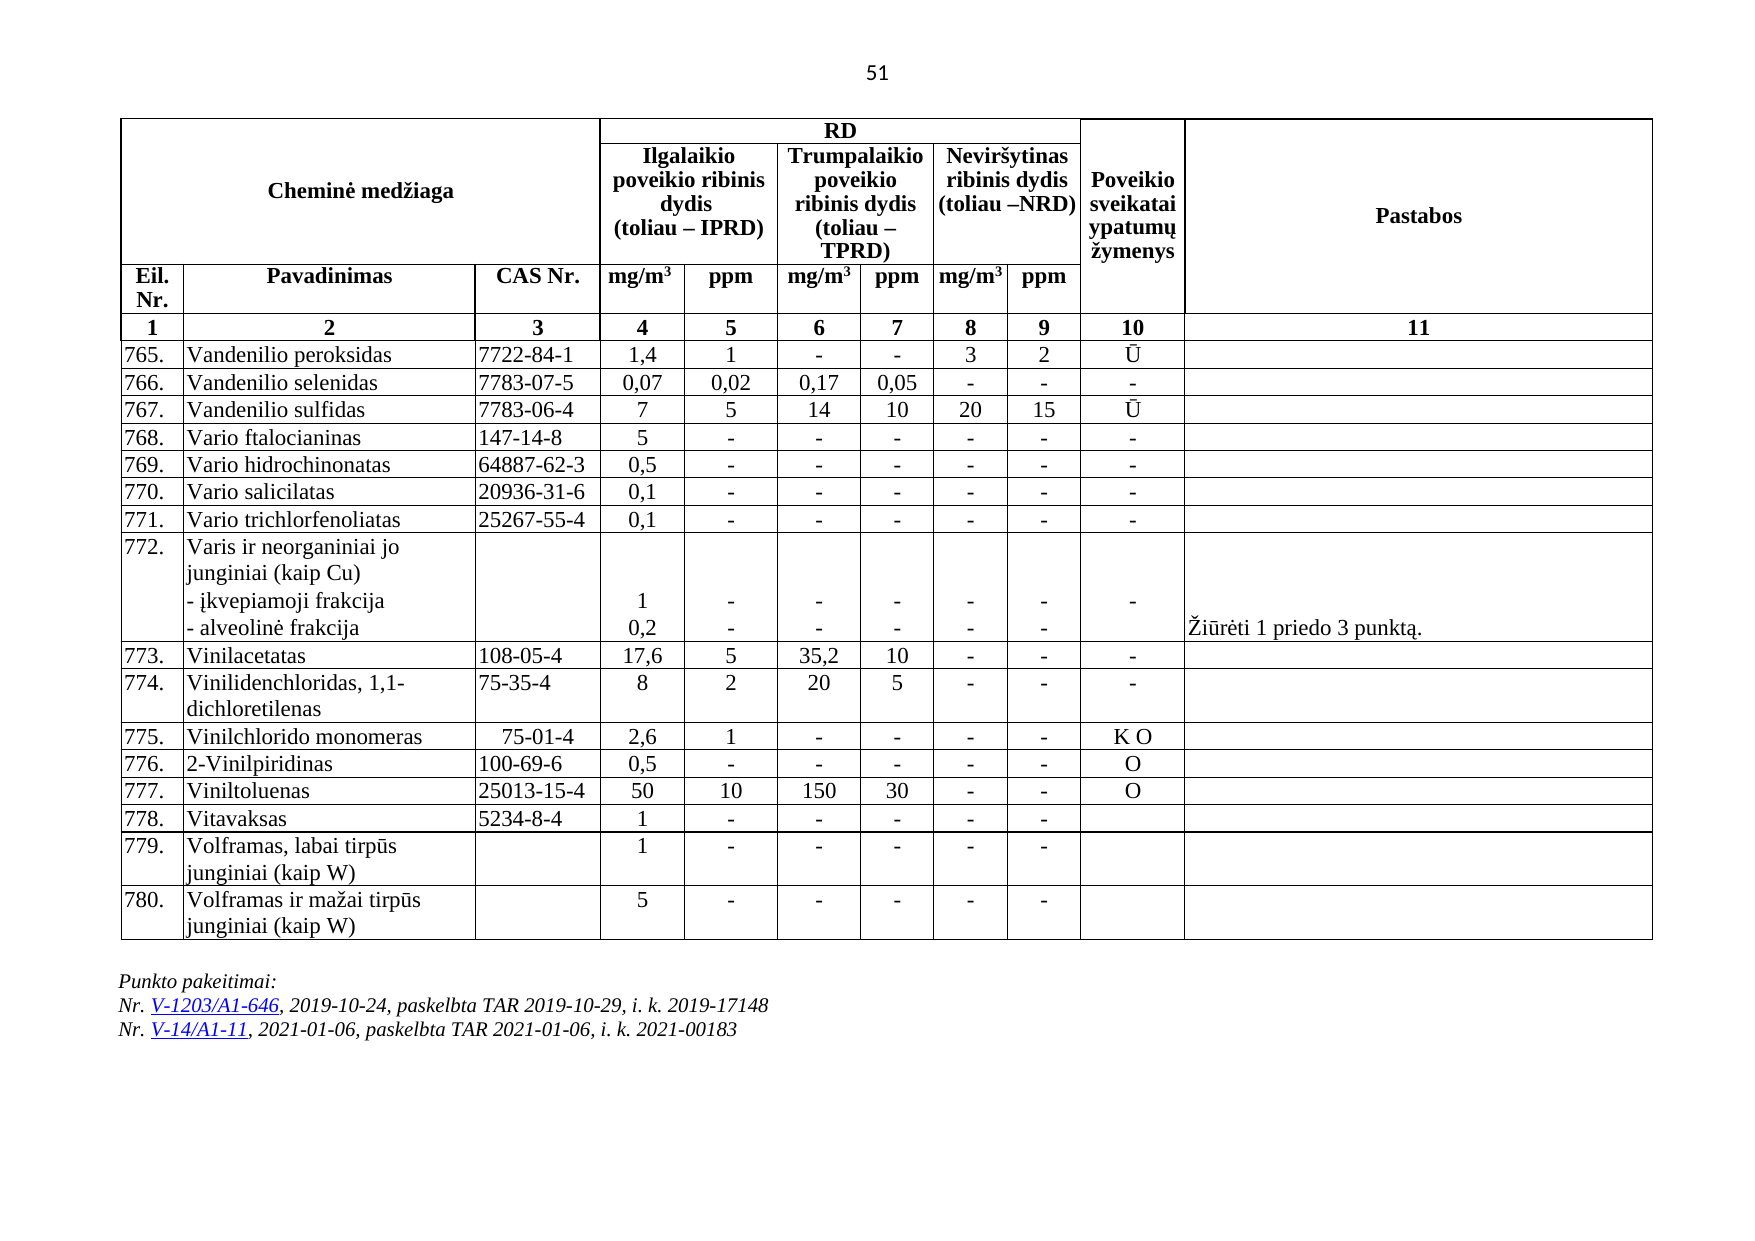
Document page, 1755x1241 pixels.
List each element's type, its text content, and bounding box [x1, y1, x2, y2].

table_cell 0,5 [601, 451, 684, 477]
table_cell - [861, 886, 933, 939]
table_cell Vario hidrochinonatas [184, 451, 475, 477]
table_cell Ū [1081, 341, 1184, 368]
table_header RD [601, 119, 1080, 143]
table_cell 0,02 [685, 369, 777, 395]
table_cell Vario ftalocianinas [184, 424, 475, 450]
table_cell - [934, 613, 1007, 641]
table_cell 0,17 [778, 369, 860, 395]
table_cell - [778, 886, 860, 939]
table_cell - [1008, 451, 1080, 477]
table_cell 767. [122, 396, 183, 422]
table_cell 774. [122, 669, 183, 722]
table_cell - [861, 451, 933, 477]
table_cell 779. [122, 833, 183, 885]
table_cell 4 [601, 314, 684, 340]
table_cell 776. [122, 750, 183, 777]
table_cell - [861, 424, 933, 450]
text Nr. V-14/A1-11, 2021-01-06, paskelbta TAR 2021-01-06, i. k. 2021-00183 [118, 1017, 1636, 1041]
table_cell 7783-07-5 [476, 369, 600, 395]
table_cell Neviršytinas ribinis dydis (toliau –NRD) [934, 144, 1080, 263]
table_cell 0,05 [861, 369, 933, 395]
table_cell - [861, 723, 933, 749]
table_cell [685, 533, 777, 586]
table_cell [1185, 723, 1652, 749]
table_cell [1081, 833, 1184, 885]
table_cell - [861, 805, 933, 831]
table_cell [476, 886, 600, 939]
table_cell - įkvepiamoji frakcija [184, 586, 475, 613]
table_cell - [861, 586, 933, 613]
table_cell 5234-8-4 [476, 805, 600, 831]
table_cell - [934, 886, 1007, 939]
table_cell - [685, 424, 777, 450]
table_cell - [778, 424, 860, 450]
table_cell mg/m3 [934, 265, 1007, 312]
table_cell - [778, 723, 860, 749]
table_cell [1081, 533, 1184, 586]
table_cell 2 [1008, 341, 1080, 368]
table_cell Eil. Nr. [122, 265, 183, 312]
table_header Cheminė medžiaga [122, 119, 599, 263]
table_cell - [1008, 669, 1080, 722]
table_cell [1185, 396, 1652, 422]
table_cell 768. [122, 424, 183, 450]
table_cell 10 [861, 642, 933, 668]
table_cell Vario trichlorfenoliatas [184, 506, 475, 532]
table_cell [1185, 424, 1652, 450]
table_cell - [685, 586, 777, 613]
table_cell 775. [122, 723, 183, 749]
table_cell [1185, 778, 1652, 804]
table_cell 15 [1008, 396, 1080, 422]
table_cell 7 [861, 314, 933, 340]
table_cell [476, 533, 600, 641]
table_cell 25013-15-4 [476, 778, 600, 804]
table_cell 5 [601, 424, 684, 450]
table_cell 14 [778, 396, 860, 422]
table_cell - [934, 750, 1007, 777]
table_cell 0,1 [601, 478, 684, 505]
table_cell - [1081, 642, 1184, 668]
table_cell 7 [601, 396, 684, 422]
table_cell - [1008, 642, 1080, 668]
table_cell 64887-62-3 [476, 451, 600, 477]
table_cell 0,1 [601, 506, 684, 532]
table_cell 20936-31-6 [476, 478, 600, 505]
text Punkto pakeitimai: [118, 969, 1636, 993]
table_cell Vario salicilatas [184, 478, 475, 505]
table_cell - [778, 341, 860, 368]
table_cell 778. [122, 805, 183, 831]
table_cell 772. [122, 533, 183, 641]
table_cell - [934, 778, 1007, 804]
table_cell [1185, 369, 1652, 395]
table_cell - [685, 506, 777, 532]
table_cell - [778, 586, 860, 613]
table_cell - [1081, 369, 1184, 395]
table_cell [861, 533, 933, 586]
table_cell - [1008, 424, 1080, 450]
table_cell 150 [778, 778, 860, 804]
table_cell 147-14-8 [476, 424, 600, 450]
table_cell 0,07 [601, 369, 684, 395]
table_cell Varis ir neorganiniai jo junginiai (kaip Cu) [184, 533, 475, 586]
table_cell 10 [1081, 314, 1184, 340]
table_cell 8 [601, 669, 684, 722]
table_cell 7783-06-4 [476, 396, 600, 422]
table_cell - [1081, 424, 1184, 450]
table_cell - alveolinė frakcija [184, 613, 475, 641]
table_cell O [1081, 778, 1184, 804]
table_cell Ū [1081, 396, 1184, 422]
table_cell Ilgalaikio poveikio ribinis dydis (toliau – IPRD) [601, 144, 777, 263]
table_cell - [1008, 805, 1080, 831]
table_cell 766. [122, 369, 183, 395]
table_cell - [1081, 478, 1184, 505]
table_cell ppm [685, 265, 777, 312]
table_cell - [1008, 723, 1080, 749]
table_cell 20 [934, 396, 1007, 422]
table_cell 11 [1185, 314, 1652, 340]
text Nr. V-1203/A1-646, 2019-10-24, paskelbta TAR 2019-10-29, i. k. 2019-17148 [118, 993, 1636, 1017]
table_cell [778, 533, 860, 586]
table_cell - [685, 478, 777, 505]
table_cell [1185, 886, 1652, 939]
table_cell 3 [476, 314, 599, 340]
table_cell 773. [122, 642, 183, 668]
table_cell - [1008, 778, 1080, 804]
table_cell 5 [601, 886, 684, 939]
table_cell - [685, 451, 777, 477]
table_cell [1185, 642, 1652, 668]
table_cell - [861, 478, 933, 505]
table_cell 1 [601, 833, 684, 885]
table_cell 2-Vinilpiridinas [184, 750, 475, 777]
table_cell [1185, 506, 1652, 532]
table_cell 50 [601, 778, 684, 804]
table_cell 1 [601, 805, 684, 831]
table_cell 765. [122, 341, 183, 368]
table_cell 10 [685, 778, 777, 804]
table_cell [1081, 613, 1184, 641]
table_cell 6 [778, 314, 860, 340]
table_cell - [934, 369, 1007, 395]
table_cell [934, 533, 1007, 586]
table_cell 35,2 [778, 642, 860, 668]
table_cell - [778, 833, 860, 885]
table_cell - [778, 451, 860, 477]
table_cell 5 [685, 314, 777, 340]
table_cell 8 [934, 314, 1007, 340]
table_cell - [778, 750, 860, 777]
table_cell 1 [685, 723, 777, 749]
table_cell - [685, 833, 777, 885]
table_cell 771. [122, 506, 183, 532]
table_cell - [778, 478, 860, 505]
table_cell [601, 533, 684, 586]
table_cell Vinilacetatas [184, 642, 475, 668]
table_cell [1185, 533, 1652, 586]
table_cell - [1008, 506, 1080, 532]
table_cell [1008, 533, 1080, 586]
table_cell - [685, 750, 777, 777]
table_cell - [1081, 451, 1184, 477]
table_cell [1081, 886, 1184, 939]
table_cell Žiūrėti 1 priedo 3 punktą. [1185, 613, 1652, 641]
table_cell - [934, 669, 1007, 722]
table_cell - [861, 506, 933, 532]
table_cell mg/m3 [601, 265, 684, 312]
table_cell 1 [685, 341, 777, 368]
table_cell 0,2 [601, 613, 684, 641]
table_cell [1185, 586, 1652, 613]
table_cell [1185, 478, 1652, 505]
table_cell - [934, 586, 1007, 613]
table_cell [1185, 833, 1652, 885]
table_cell 2 [685, 669, 777, 722]
table_cell [476, 833, 600, 885]
table_cell 777. [122, 778, 183, 804]
table_cell - [685, 613, 777, 641]
table_cell - [1081, 506, 1184, 532]
table_cell 108-05-4 [476, 642, 600, 668]
table_cell - [934, 451, 1007, 477]
table_header Poveikio sveikatai ypatumų žymenys [1081, 120, 1184, 312]
table_cell Vinilidenchloridas, 1,1-dichloretilenas [184, 669, 475, 722]
table_cell Volframas, labai tirpūs junginiai (kaip W) [184, 833, 475, 885]
table_cell - [1008, 369, 1080, 395]
table_cell - [1081, 586, 1184, 613]
table_cell - [1008, 613, 1080, 641]
table_cell 770. [122, 478, 183, 505]
table_cell [1185, 750, 1652, 777]
table_cell - [934, 506, 1007, 532]
table_cell 25267-55-4 [476, 506, 600, 532]
table_cell 769. [122, 451, 183, 477]
table_cell 9 [1008, 314, 1080, 340]
table_cell - [861, 750, 933, 777]
table_cell Vandenilio selenidas [184, 369, 475, 395]
table_cell - [1008, 586, 1080, 613]
table_cell - [685, 886, 777, 939]
table_cell - [1008, 886, 1080, 939]
table_cell - [1081, 669, 1184, 722]
table_cell - [778, 506, 860, 532]
table_cell 10 [861, 396, 933, 422]
table_cell Pavadinimas [184, 265, 474, 312]
table_cell - [861, 613, 933, 641]
table_cell Viniltoluenas [184, 778, 475, 804]
table_cell - [934, 478, 1007, 505]
table_header Pastabos [1186, 120, 1652, 312]
table_cell 1 [601, 586, 684, 613]
table_cell Vandenilio peroksidas [184, 341, 475, 368]
table_cell ppm [1008, 265, 1080, 312]
table_cell 7722-84-1 [476, 341, 600, 368]
table_cell 17,6 [601, 642, 684, 668]
table_cell - [1008, 750, 1080, 777]
table_cell - [861, 833, 933, 885]
table_cell - [778, 805, 860, 831]
table_cell 30 [861, 778, 933, 804]
table_cell O [1081, 750, 1184, 777]
table_cell [1185, 805, 1652, 831]
table_cell Volframas ir mažai tirpūs junginiai (kaip W) [184, 886, 475, 939]
table_cell 75-01-4 [476, 723, 600, 749]
table_cell CAS Nr. [476, 265, 599, 312]
table_cell 1 [122, 314, 183, 340]
table_cell - [934, 805, 1007, 831]
table_cell [1081, 805, 1184, 831]
table_cell ppm [861, 265, 933, 312]
table_cell - [934, 424, 1007, 450]
table_cell Vandenilio sulfidas [184, 396, 475, 422]
table_cell 3 [934, 341, 1007, 368]
table_cell - [685, 805, 777, 831]
table_cell K O [1081, 723, 1184, 749]
table_cell - [934, 833, 1007, 885]
table_cell - [778, 613, 860, 641]
table_cell 5 [685, 396, 777, 422]
table_cell - [934, 723, 1007, 749]
table_cell 20 [778, 669, 860, 722]
table_cell 5 [861, 669, 933, 722]
table_cell [1185, 669, 1652, 722]
table_cell [1185, 341, 1652, 368]
table_cell Vinilchlorido monomeras [184, 723, 475, 749]
table_cell 1,4 [601, 341, 684, 368]
table_cell - [1008, 833, 1080, 885]
table_cell 0,5 [601, 750, 684, 777]
table_cell Vitavaksas [184, 805, 475, 831]
table_cell Trumpalaikio poveikio ribinis dydis (toliau –TPRD) [778, 144, 933, 263]
table_cell 100-69-6 [476, 750, 600, 777]
table_cell 780. [122, 886, 183, 939]
table_cell - [1008, 478, 1080, 505]
table_cell 2,6 [601, 723, 684, 749]
table_cell 75-35-4 [476, 669, 600, 722]
table_cell - [934, 642, 1007, 668]
table_cell mg/m3 [778, 265, 860, 312]
table_cell - [861, 341, 933, 368]
table_cell 2 [184, 314, 474, 340]
table_cell [1185, 451, 1652, 477]
table_cell 5 [685, 642, 777, 668]
